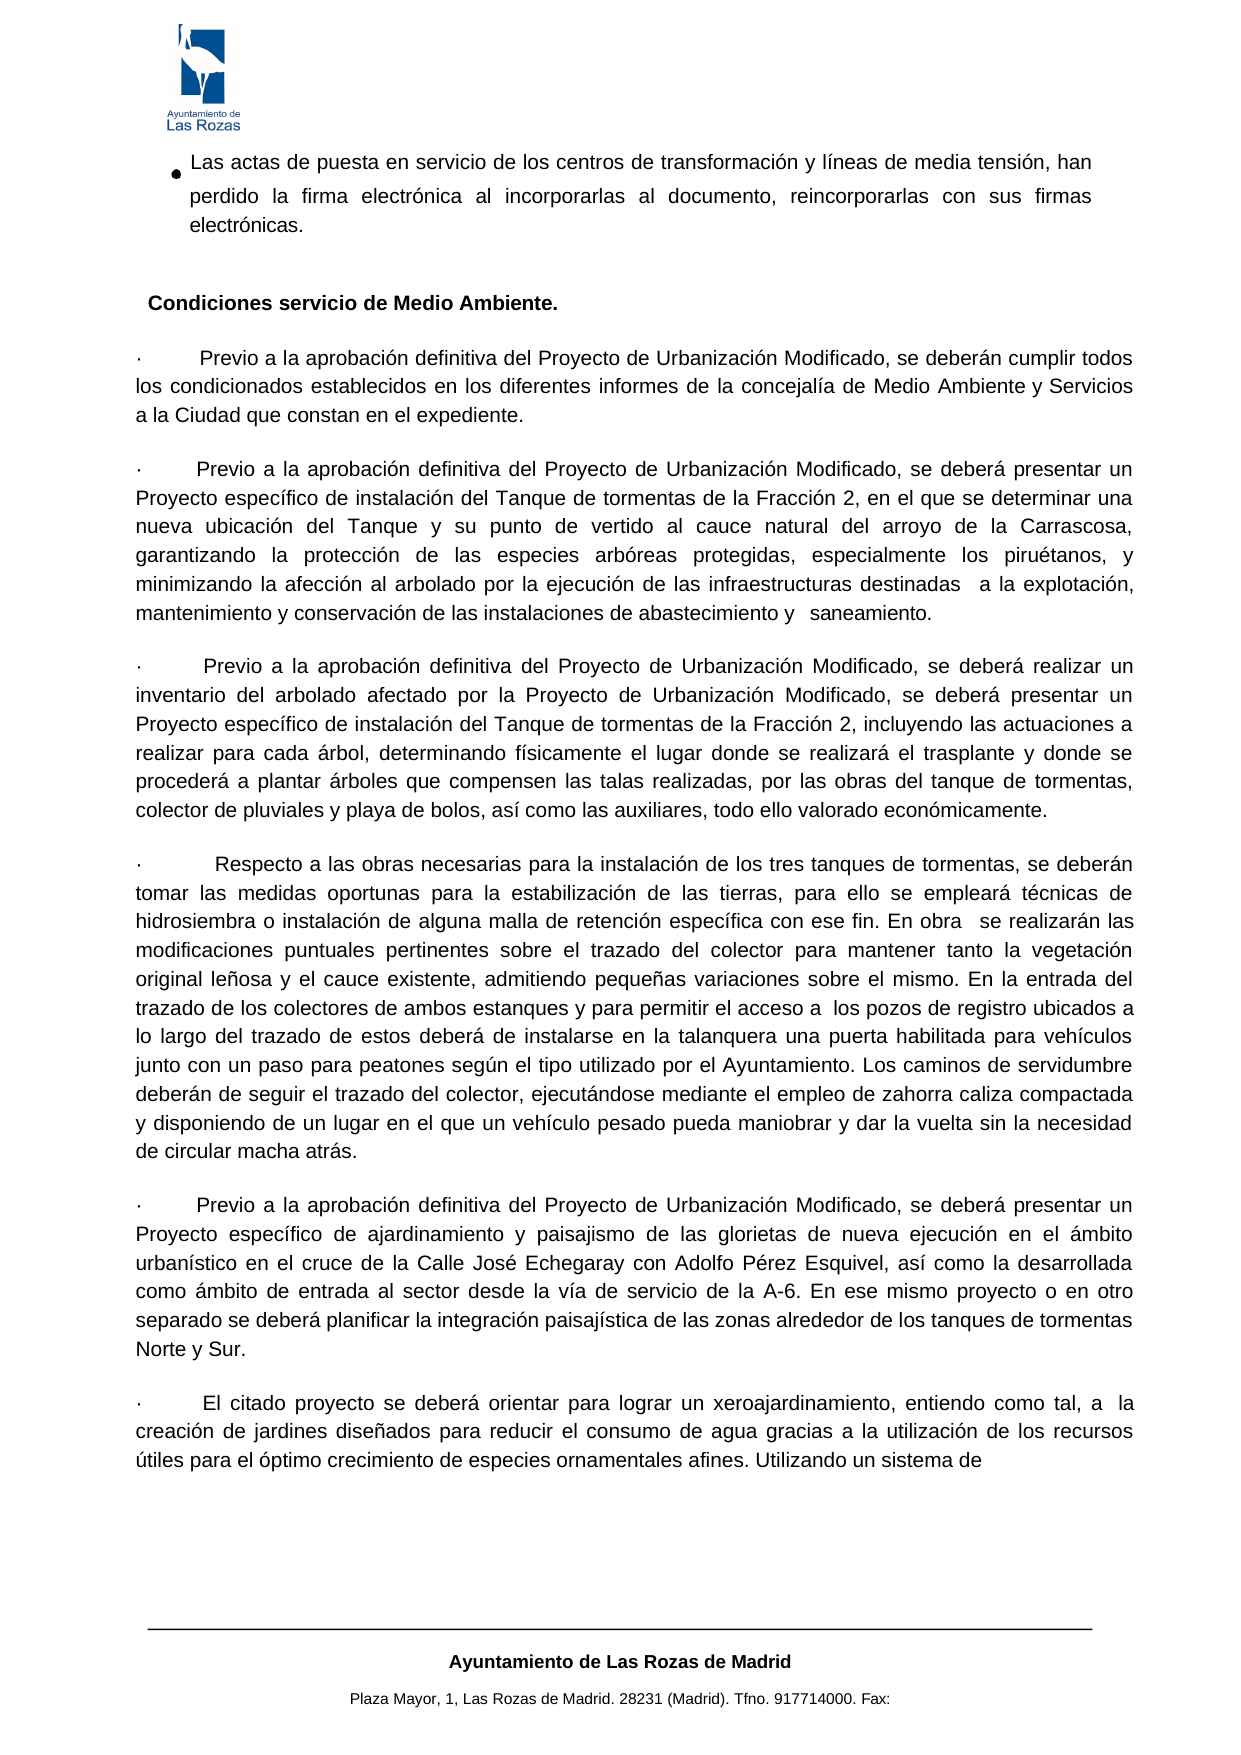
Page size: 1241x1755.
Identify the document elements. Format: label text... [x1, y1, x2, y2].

text Las actas de puesta en servicio de los centros de transformación y líneas de media tensión, han perdido la firma electrónica al incorporarlas al documento, reincorporarlas con sus firmas electrónicas. [171, 150, 1093, 237]
list Respecto a las obras necesarias para la instalación de los tres tanques de tormentas, se deberán tomar las medidas oportunas para la estabilización de las tierras, para ello se empleará técnicas de hidrosiembra o instalación de alguna malla de retención específica con ese fin. En obra se realizarán las modificaciones puntuales pertinentes sobre el trazado del colector para mantener tanto la vegetación original leñosa y el cauce existente, admitiendo pequeñas variaciones sobre el mismo. En la entrada del trazado de los colectores de ambos estanques y para permitir el acceso a los pozos de registro ubicados a lo largo del trazado de estos deberá de instalarse en la talanquera una puerta habilitada para vehículos junto con un paso para peatones según el tipo utilizado por el Ayuntamiento. Los caminos de servidumbre deberán de seguir el trazado del colector, ejecutándose mediante el empleo de zahorra caliza compactada y disponiendo de un lugar en el que un vehículo pesado pueda maniobrar y dar la vuelta sin la necesidad de circular macha atrás. [135, 852, 1134, 1163]
list El citado proyecto se deberá orientar para lograr un xeroajardinamiento, entiendo como tal, a la creación de jardines diseñados para reducir el consumo de agua gracias a la utilización de los recursos útiles para el óptimo crecimiento de especies ornamentales afines. Utilizando un sistema de [135, 1390, 1134, 1472]
list Previo a la aprobación definitiva del Proyecto de Urbanización Modificado, se deberá presentar un Proyecto específico de ajardinamiento y paisajismo de las glorietas de nueva ejecución en el ámbito urbanístico en el cruce de la Calle José Echegaray con Adolfo Pérez Esquivel, así como la desarrollada como ámbito de entrada al sector desde la vía de servicio de la A-6. En ese mismo proyecto o en otro separado se deberá planificar la integración paisajística de las zonas alrededor de los tanques de tormentas Norte y Sur. [135, 1193, 1134, 1361]
list Previo a la aprobación definitiva del Proyecto de Urbanización Modificado, se deberá presentar un Proyecto específico de instalación del Tanque de tormentas de la Fracción 2, en el que se determinar una nueva ubicación del Tanque y su punto de vertido al cauce natural del arroyo de la Carrascosa, garantizando la protección de las especies arbóreas protegidas, especialmente los piruétanos, y minimizando la afección al arbolado por la ejecución de las infraestructuras destinadas a la explotación, mantenimiento y conservación de las instalaciones de abastecimiento y saneamiento. [135, 457, 1134, 624]
list Previo a la aprobación definitiva del Proyecto de Urbanización Modificado, se deberá realizar un inventario del arbolado afectado por la Proyecto de Urbanización Modificado, se deberá presentar un Proyecto específico de instalación del Tanque de tormentas de la Fracción 2, incluyendo las actuaciones a realizar para cada árbol, determinando físicamente el lugar donde se realizará el trasplante y donde se procederá a plantar árboles que compensen las talas realizadas, por las obras del tanque de tormentas, colector de pluviales y playa de bolos, así como las auxiliares, todo ello valorado económicamente. [135, 654, 1134, 822]
list Previo a la aprobación definitiva del Proyecto de Urbanización Modificado, se deberán cumplir todos los condicionados establecidos en los diferentes informes de la concejalía de Medio Ambiente y Servicios a la Ciudad que constan en el expediente. [135, 346, 1134, 427]
subtitle Condiciones servicio de Medio Ambiente. [148, 291, 1134, 315]
